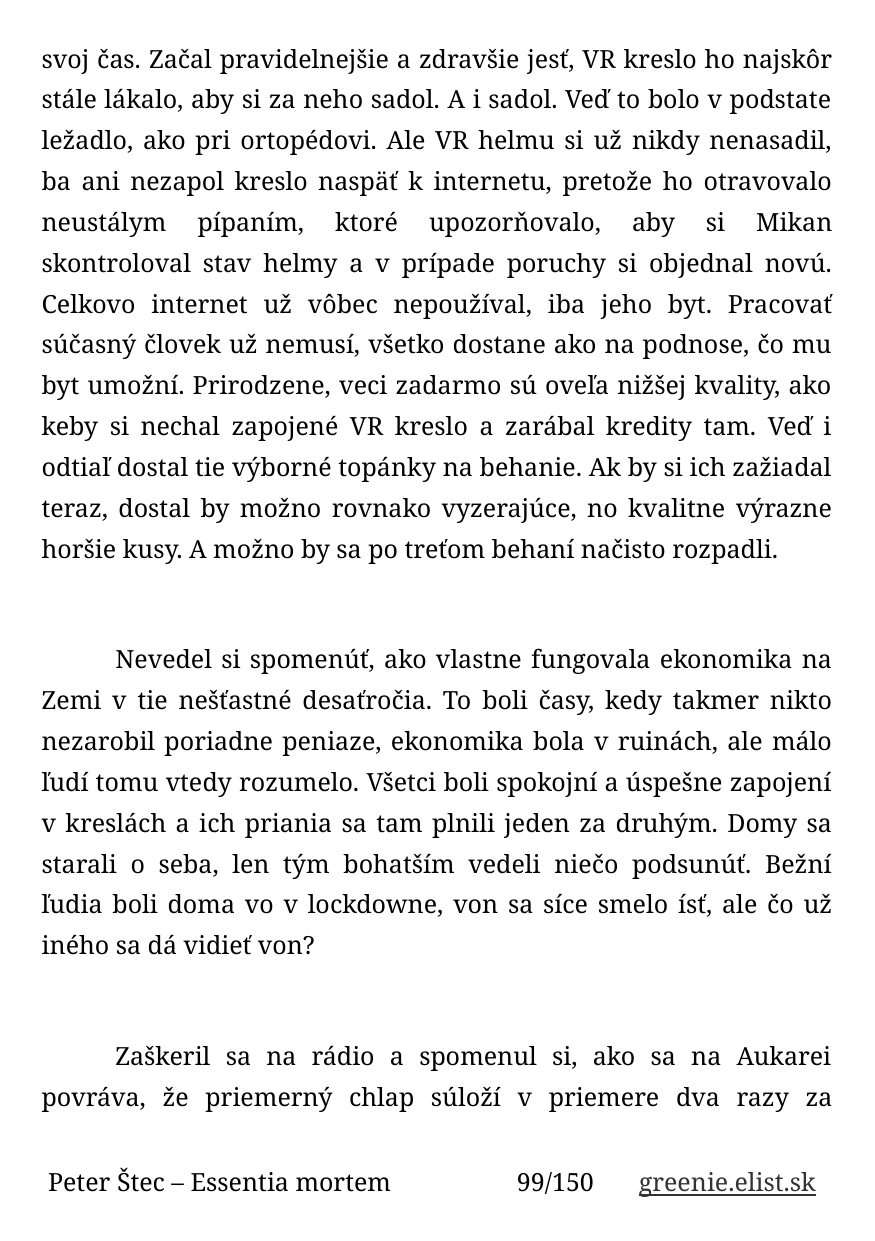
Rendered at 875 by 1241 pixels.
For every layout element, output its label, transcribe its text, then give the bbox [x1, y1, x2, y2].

text svoj čas. Začal pravidelnejšie a zdravšie jesť, VR kreslo ho najskôr stále lákalo, aby si za neho sadol. A i sadol. Veď to bolo v podstate ležadlo, ako pri ortopédovi. Ale VR helmu si už nikdy nenasadil, ba ani nezapol kreslo naspäť k internetu, pretože ho otravovalo neustálym pípaním, ktoré upozorňovalo, aby si Mikan skontroloval stav helmy a v prípade poruchy si objednal novú. Celkovo internet už vôbec nepoužíval, iba jeho byt. Pracovať súčasný človek už nemusí, všetko dostane ako na podnose, čo mu byt umožní. Prirodzene, veci zadarmo sú oveľa nižšej kvality, ako keby si nechal zapojené VR kreslo a zarábal kredity tam. Veď i odtiaľ dostal tie výborné topánky na behanie. Ak by si ich zažiadal teraz, dostal by možno rovnako vyzerajúce, no kvalitne výrazne horšie kusy. A možno by sa po treťom behaní načisto rozpadli. [41, 41, 833, 565]
text Nevedel si spomenúť, ako vlastne fungovala ekonomika na Zemi v tie nešťastné desaťročia. To boli časy, kedy takmer nikto nezarobil poriadne peniaze, ekonomika bola v ruinách, ale málo ľudí tomu vtedy rozumelo. Všetci boli spokojní a úspešne zapojení v kreslách a ich priania sa tam plnili jeden za druhým. Domy sa starali o seba, len tým bohatším vedeli niečo podsunúť. Bežní ľudia boli doma vo v lockdowne, von sa síce smelo ísť, ale čo už iného sa dá vidieť von? [41, 642, 833, 962]
text Zaškeril sa na rádio a spomenul si, ako sa na Aukarei povráva, že priemerný chlap súloží v priemere dva razy za [41, 1039, 833, 1114]
